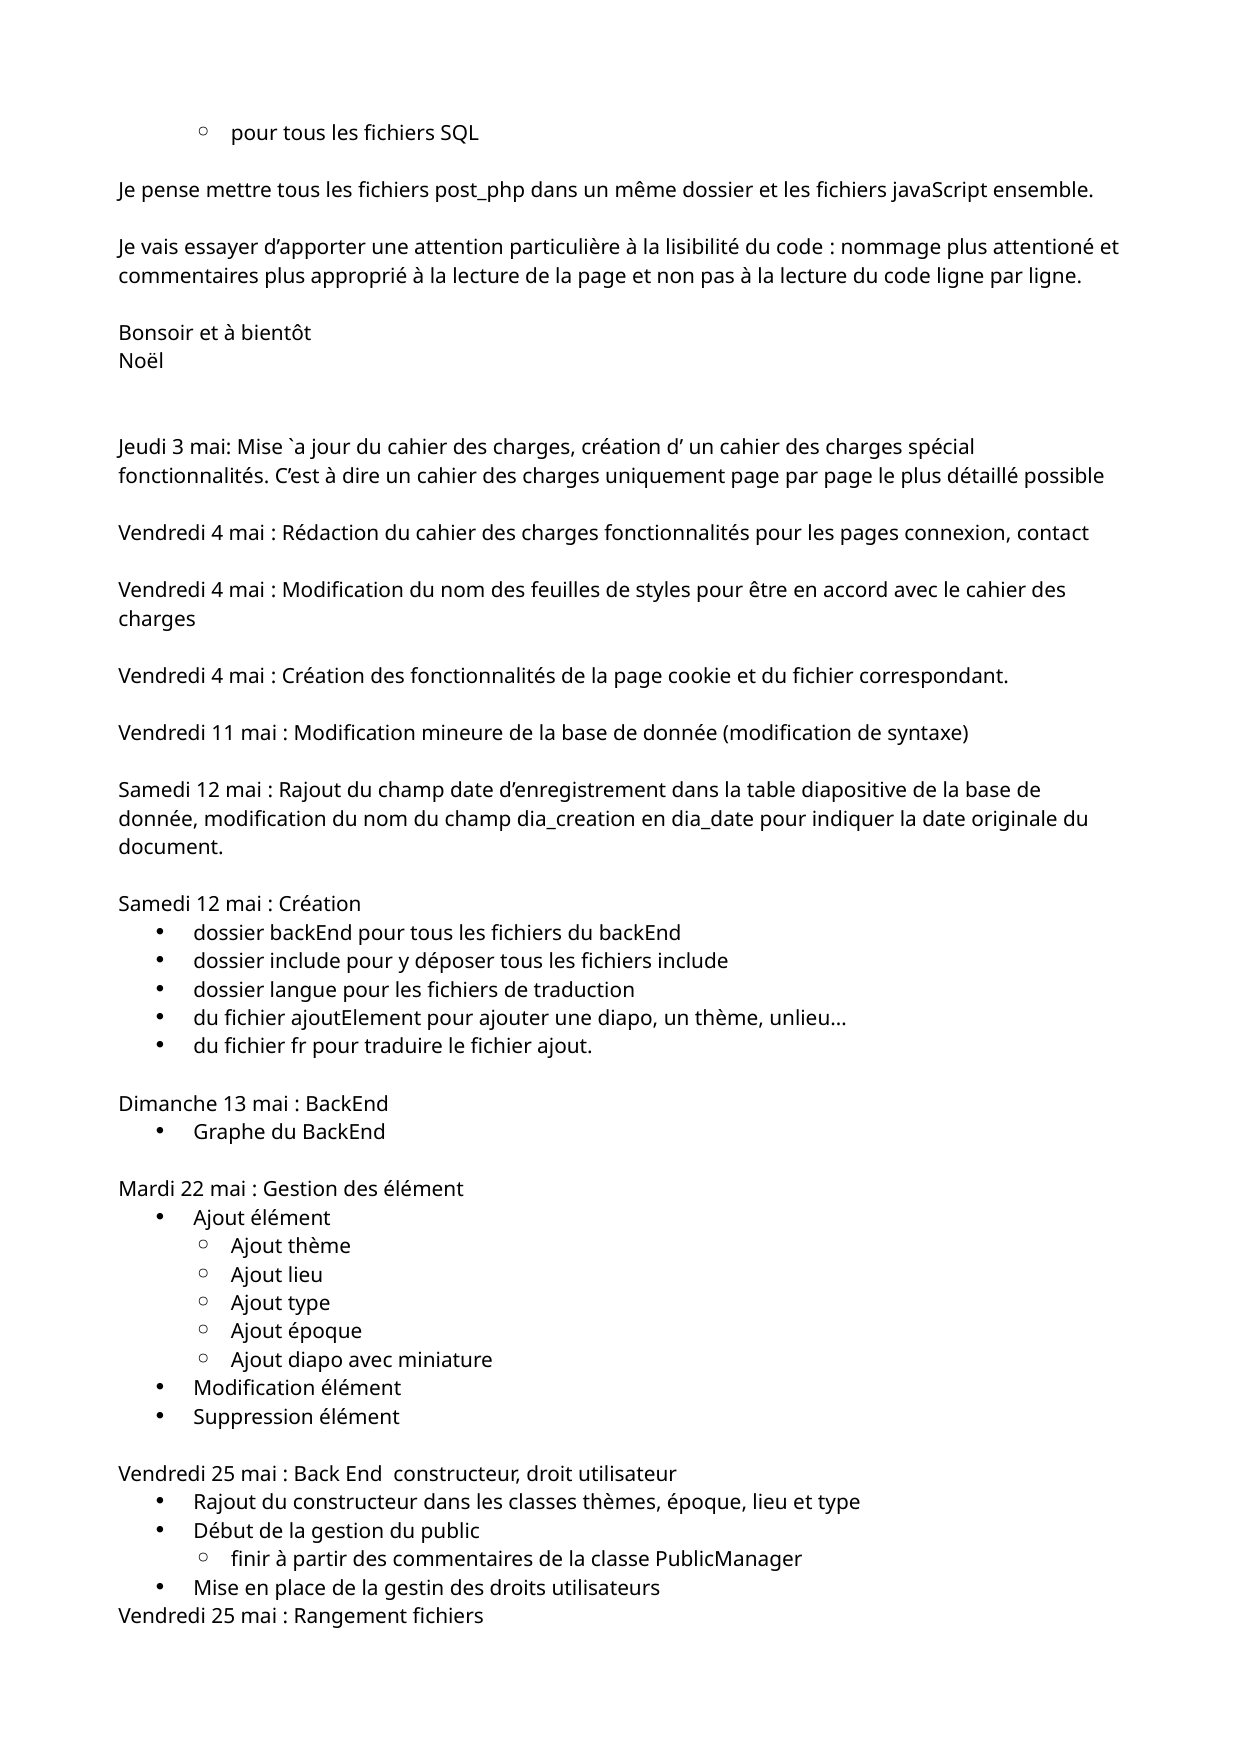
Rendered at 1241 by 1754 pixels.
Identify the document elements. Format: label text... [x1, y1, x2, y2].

text Je pense mettre tous les fichiers post_php dans un même dossier et les fichiers javaScript ensemble. [118, 175, 1122, 204]
list Suppression élément [156, 1402, 1122, 1430]
text Mardi 22 mai : Gestion des élément [118, 1174, 1122, 1203]
list du fichier fr pour traduire le fichier ajout. [156, 1032, 1122, 1060]
list dossier langue pour les fichiers de traduction [156, 975, 1122, 1003]
text Vendredi 4 mai : Création des fonctionnalités de la page cookie et du fichier correspondant. [118, 661, 1122, 689]
text Je vais essayer d’apporter une attention particulière à la lisibilité du code : nommage plus attentioné et commentaires plus approprié à la lecture de la page et non pas à la lecture du code ligne par ligne. [118, 232, 1122, 289]
list Ajout lieu [193, 1260, 1122, 1288]
text Jeudi 3 mai: Mise `a jour du cahier des charges, création d’ un cahier des charges spécial fonctionnalités. C’est à dire un cahier des charges uniquement page par page le plus détaillé possible [118, 432, 1122, 489]
list Début de la gestion du public [156, 1516, 1122, 1544]
list Mise en place de la gestin des droits utilisateurs [156, 1573, 1122, 1601]
text Vendredi 4 mai : Rédaction du cahier des charges fonctionnalités pour les pages connexion, contact [118, 518, 1122, 547]
list Ajout type [193, 1288, 1122, 1317]
list dossier backEnd pour tous les fichiers du backEnd [156, 918, 1122, 946]
list Ajout élément [156, 1203, 1122, 1231]
text Vendredi 25 mai : Back End constructeur, droit utilisateur [118, 1459, 1122, 1487]
list Modification élément [156, 1373, 1122, 1402]
text Noël [118, 347, 1122, 375]
text Bonsoir et à bientôt [118, 318, 1122, 347]
list du fichier ajoutElement pour ajouter une diapo, un thème, unlieu… [156, 1003, 1122, 1032]
list Ajout diapo avec miniature [193, 1345, 1122, 1373]
text Vendredi 11 mai : Modification mineure de la base de donnée (modification de syntaxe) [118, 718, 1122, 747]
text Samedi 12 mai : Rajout du champ date d’enregistrement dans la table diapositive de la base de donnée, modification du nom du champ dia_creation en dia_date pour indiquer la date originale du document. [118, 775, 1122, 861]
list Ajout thème [193, 1231, 1122, 1260]
list Ajout époque [193, 1317, 1122, 1345]
text Samedi 12 mai : Création [118, 889, 1122, 918]
list pour tous les fichiers SQL [193, 118, 1122, 147]
text Vendredi 4 mai : Modification du nom des feuilles de styles pour être en accord avec le cahier des charges [118, 575, 1122, 632]
text Vendredi 25 mai : Rangement fichiers [118, 1601, 1122, 1630]
list finir à partir des commentaires de la classe PublicManager [193, 1544, 1122, 1573]
list dossier include pour y déposer tous les fichiers include [156, 946, 1122, 975]
text Dimanche 13 mai : BackEnd [118, 1089, 1122, 1117]
list Rajout du constructeur dans les classes thèmes, époque, lieu et type [156, 1487, 1122, 1516]
list Graphe du BackEnd [156, 1117, 1122, 1146]
